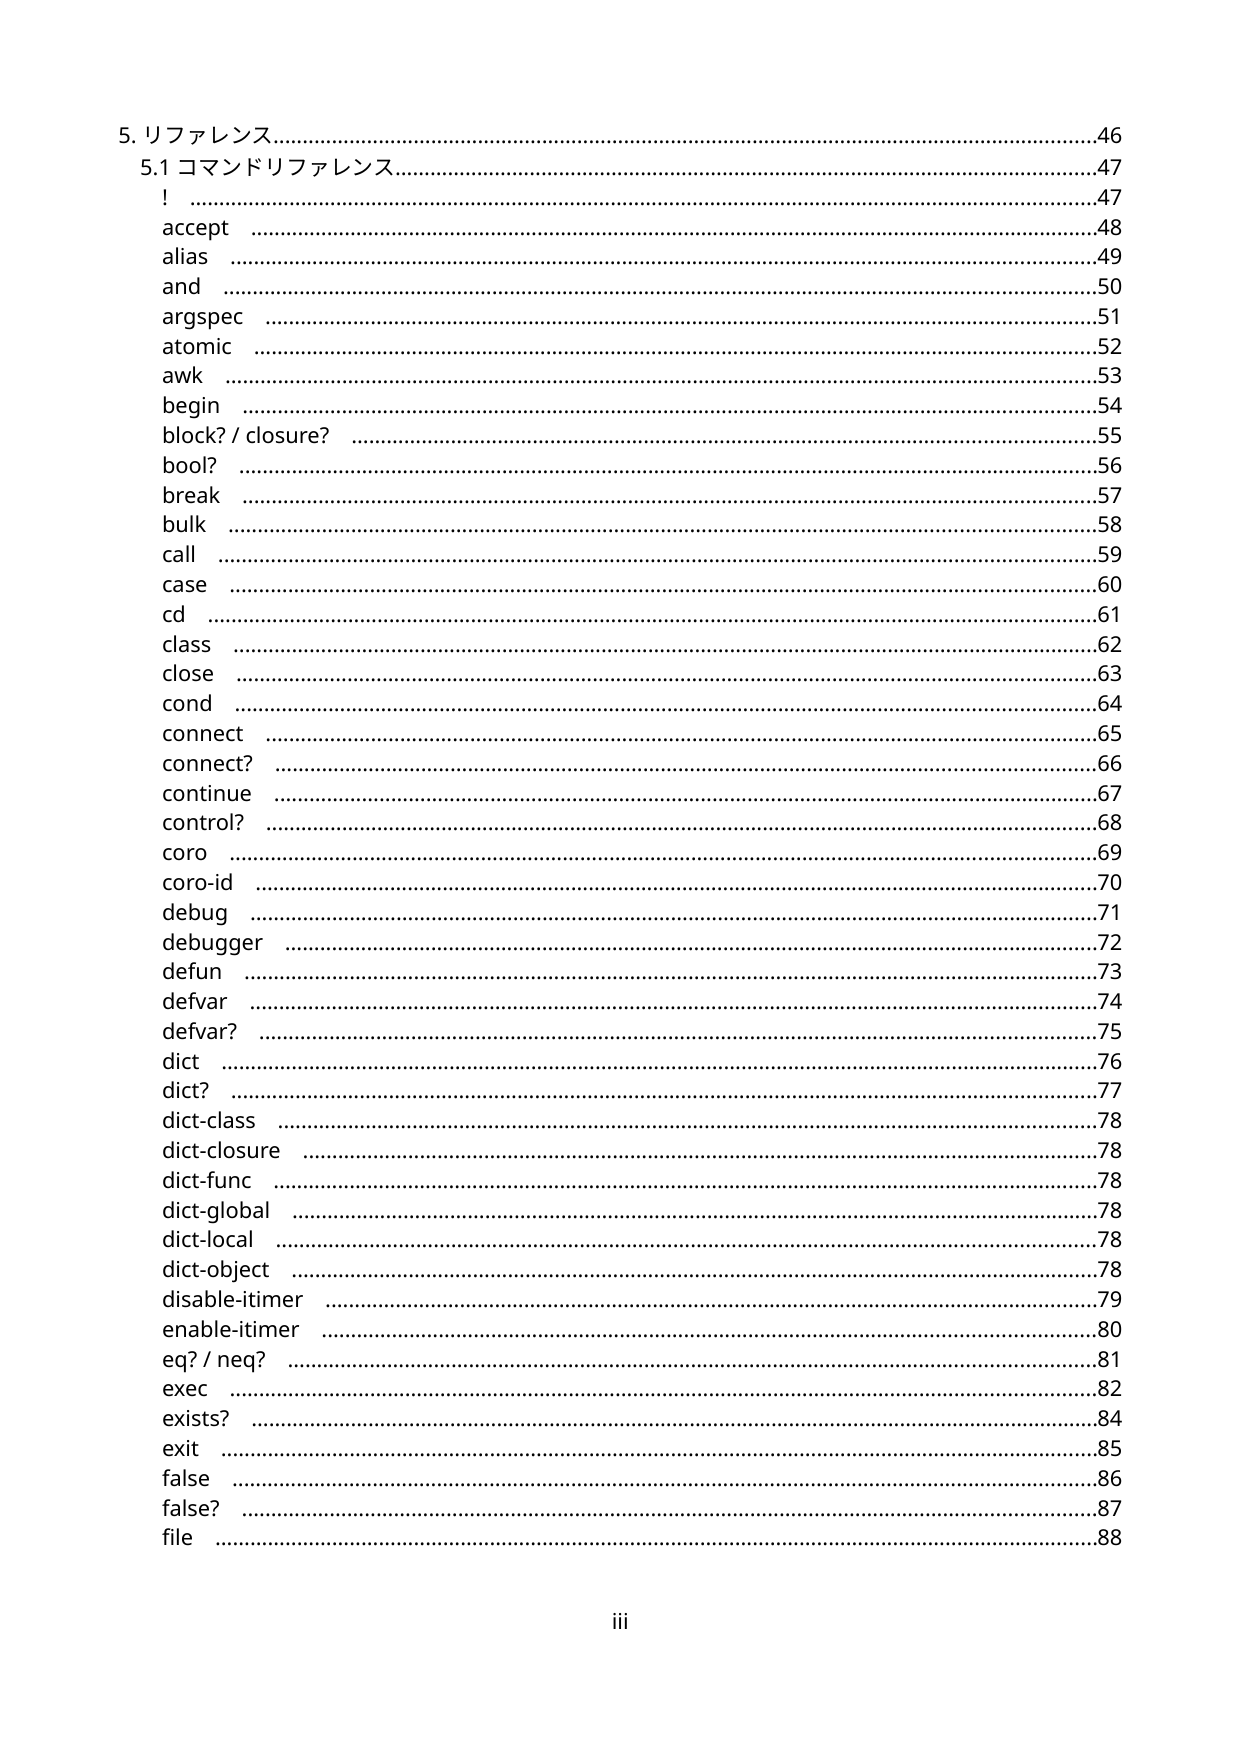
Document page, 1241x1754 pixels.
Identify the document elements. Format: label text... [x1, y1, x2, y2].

text eq? / neq? 81 [162, 1343, 1122, 1373]
text cd 61 [162, 599, 1122, 628]
text dict-func 78 [162, 1165, 1122, 1194]
text awk 53 [162, 360, 1122, 390]
text alias 49 [162, 241, 1122, 271]
text dict-closure 78 [162, 1135, 1122, 1165]
text 5. リファレンス 46 [118, 118, 1122, 150]
text exec 82 [162, 1373, 1122, 1403]
text file 88 [162, 1522, 1122, 1552]
text enable-itimer 80 [162, 1314, 1122, 1343]
text cond 64 [162, 688, 1122, 718]
text exists? 84 [162, 1403, 1122, 1433]
text debug 71 [162, 897, 1122, 926]
text defvar 74 [162, 986, 1122, 1016]
text begin 54 [162, 390, 1122, 420]
text dict-local 78 [162, 1224, 1122, 1254]
text disable-itimer 79 [162, 1284, 1122, 1314]
text dict? 77 [162, 1075, 1122, 1105]
text atomic 52 [162, 331, 1122, 360]
text connect 65 [162, 718, 1122, 748]
text defvar? 75 [162, 1016, 1122, 1046]
text dict-global 78 [162, 1194, 1122, 1224]
text accept 48 [162, 211, 1122, 241]
text case 60 [162, 569, 1122, 599]
text debugger 72 [162, 926, 1122, 956]
text class 62 [162, 628, 1122, 658]
text 5.1 コマンドリファレンス 47 [140, 150, 1122, 182]
text call 59 [162, 539, 1122, 569]
text block? / closure? 55 [162, 420, 1122, 450]
text ! 47 [162, 182, 1122, 211]
text connect? 66 [162, 748, 1122, 777]
text dict 76 [162, 1046, 1122, 1075]
text false? 87 [162, 1492, 1122, 1522]
text defun 73 [162, 956, 1122, 986]
text control? 68 [162, 807, 1122, 837]
text bool? 56 [162, 450, 1122, 479]
text coro-id 70 [162, 867, 1122, 897]
text exit 85 [162, 1433, 1122, 1463]
text coro 69 [162, 837, 1122, 867]
text argspec 51 [162, 301, 1122, 331]
text false 86 [162, 1463, 1122, 1492]
text break 57 [162, 479, 1122, 509]
text bulk 58 [162, 509, 1122, 539]
text continue 67 [162, 777, 1122, 807]
text close 63 [162, 658, 1122, 688]
text dict-object 78 [162, 1254, 1122, 1284]
text dict-class 78 [162, 1105, 1122, 1135]
text and 50 [162, 271, 1122, 301]
